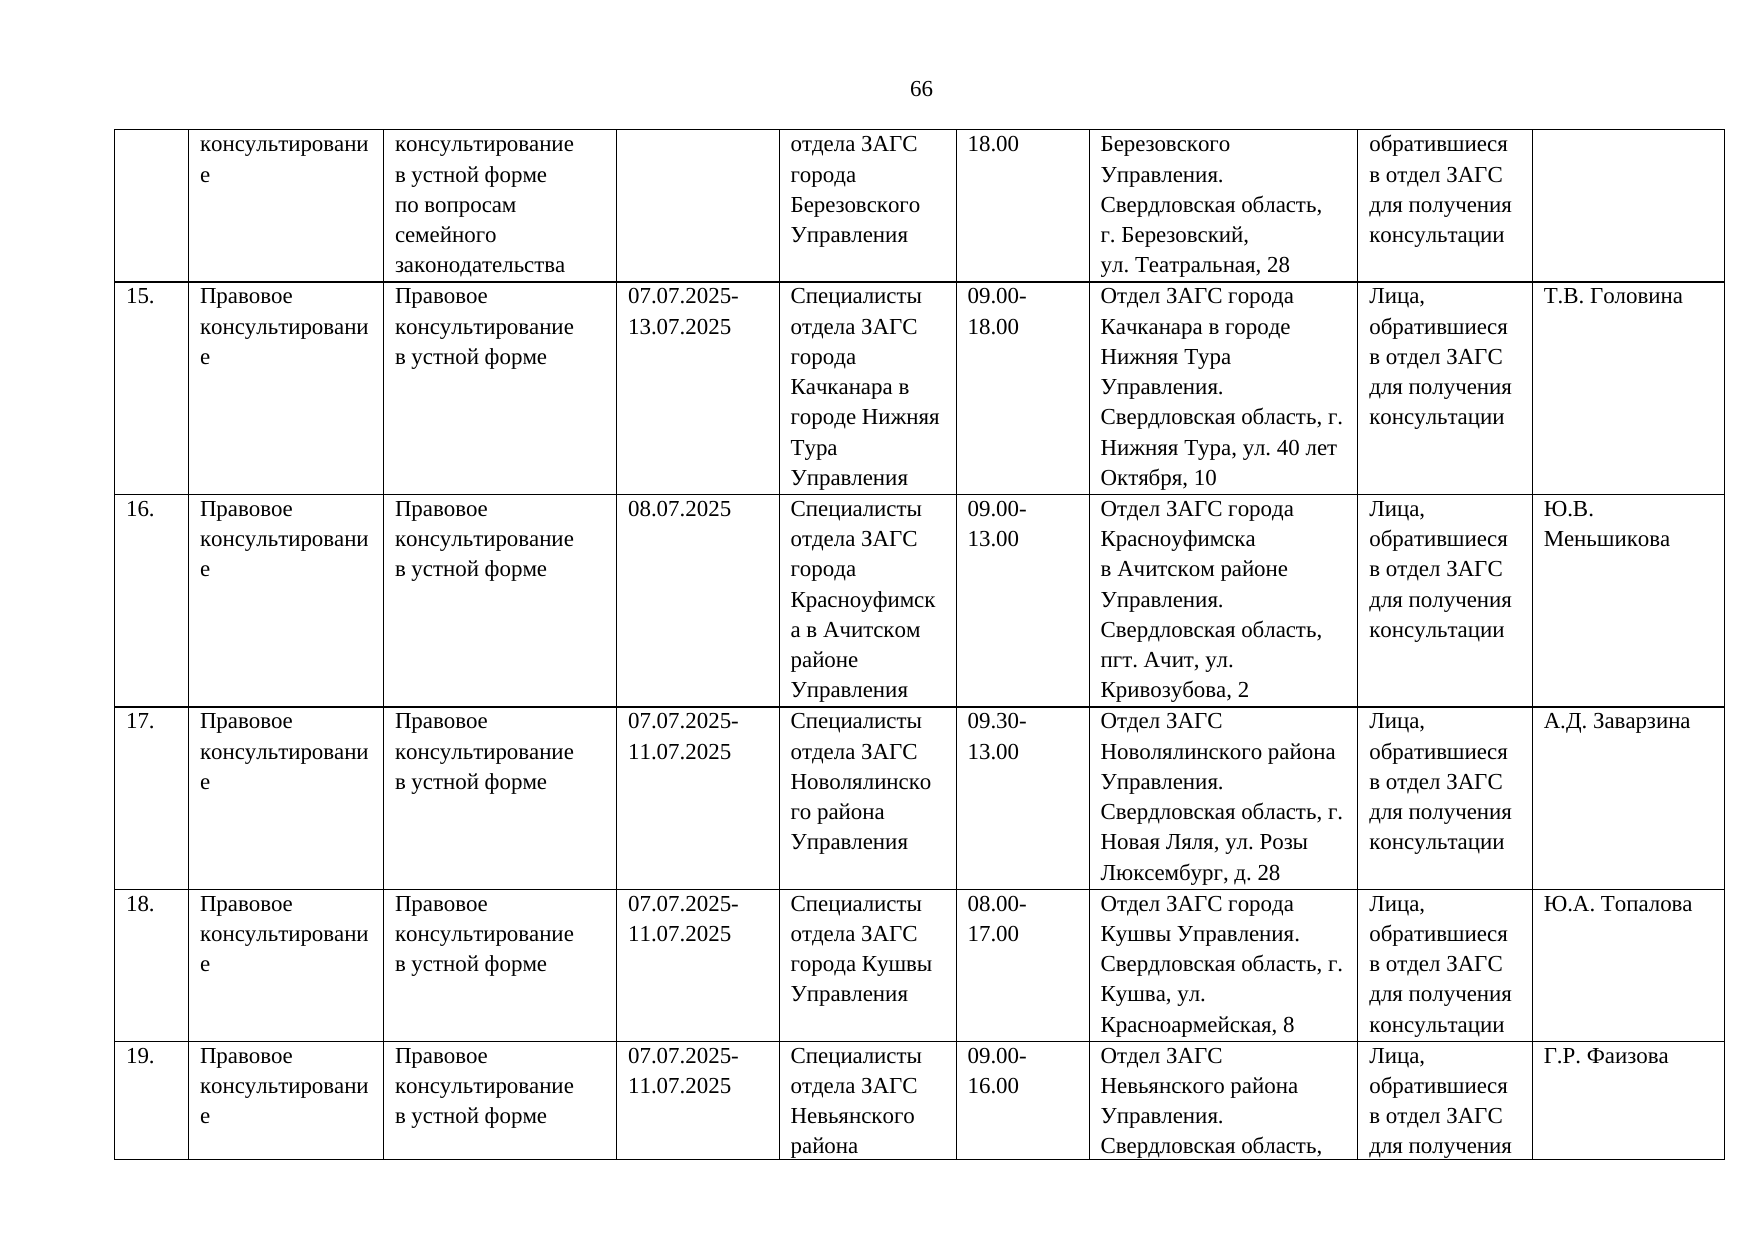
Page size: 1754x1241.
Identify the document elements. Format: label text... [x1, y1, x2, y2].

table_cell Отдел ЗАГС города Красноуфимска в Ачитском районе Управления. Свердловская область, пгт. Ачит, ул. Кривозубова, 2 [1090, 495, 1357, 706]
table_cell Отдел ЗАГС города Качканара в городе Нижняя Тура Управления. Свердловская область, г. Нижняя Тура, ул. 40 лет Октября, 10 [1090, 283, 1357, 494]
table_cell 17. [115, 708, 188, 889]
table_cell 09.00-16.00 [957, 1042, 1089, 1159]
table_cell Правовое консультирование в устной форме [384, 890, 616, 1041]
table_cell 09.00-13.00 [957, 495, 1089, 706]
table_cell Правовое консультирование [189, 708, 383, 889]
table_cell Специалисты отдела ЗАГС города Кушвы Управления [780, 890, 956, 1041]
table_cell 18. [115, 890, 188, 1041]
table_cell Правовое консультирование в устной форме [384, 708, 616, 889]
table_cell Правовое консультирование в устной форме [384, 1042, 616, 1159]
table_cell консультирование в устной форме по вопросам семейного законодательства [384, 130, 616, 281]
table_cell 08.07.2025 [617, 495, 779, 706]
table_cell 08.00-17.00 [957, 890, 1089, 1041]
table_cell 15. [115, 283, 188, 494]
table_cell отдела ЗАГС города Березовского Управления [780, 130, 956, 281]
table_cell Специалисты отдела ЗАГС Новолялинско го района Управления [780, 708, 956, 889]
table_cell Правовое консультирование [189, 495, 383, 706]
table_cell А.Д. Заварзина [1533, 708, 1724, 889]
table_cell 07.07.2025- 11.07.2025 [617, 708, 779, 889]
table_cell обратившиеся в отдел ЗАГС для получения консультации [1358, 130, 1532, 281]
table_cell Ю.А. Топалова [1533, 890, 1724, 1041]
table_cell 09.00-18.00 [957, 283, 1089, 494]
table_cell Лица, обратившиеся в отдел ЗАГС для получения консультации [1358, 283, 1532, 494]
table_cell 19. [115, 1042, 188, 1159]
table_cell Т.В. Головина [1533, 283, 1724, 494]
table_cell Отдел ЗАГС Новолялинского района Управления. Свердловская область, г. Новая Ляля, ул. Розы Люксембург, д. 28 [1090, 708, 1357, 889]
table_cell Специалисты отдела ЗАГС города Качканара в городе Нижняя Тура Управления [780, 283, 956, 494]
table_cell Специалисты отдела ЗАГС Невьянского района [780, 1042, 956, 1159]
table_cell 07.07.2025- 11.07.2025 [617, 1042, 779, 1159]
table_cell 16. [115, 495, 188, 706]
table_cell Лица, обратившиеся в отдел ЗАГС для получения консультации [1358, 495, 1532, 706]
table_cell Лица, обратившиеся в отдел ЗАГС для получения консультации [1358, 890, 1532, 1041]
table_cell 07.07.2025- 11.07.2025 [617, 890, 779, 1041]
table_cell Правовое консультирование [189, 283, 383, 494]
table_cell [115, 130, 188, 281]
table_cell Березовского Управления. Свердловская область, г. Березовский, ул. Театральная, 28 [1090, 130, 1357, 281]
table_cell 07.07.2025- 13.07.2025 [617, 283, 779, 494]
table_cell [1533, 130, 1724, 281]
table_cell Ю.В. Меньшикова [1533, 495, 1724, 706]
table_cell 18.00 [957, 130, 1089, 281]
table_cell Отдел ЗАГС города Кушвы Управления. Свердловская область, г. Кушва, ул. Красноармейская, 8 [1090, 890, 1357, 1041]
table_cell Специалисты отдела ЗАГС города Красноуфимска в Ачитском районе Управления [780, 495, 956, 706]
table_cell Правовое консультирование в устной форме [384, 495, 616, 706]
table_cell Правовое консультирование [189, 890, 383, 1041]
table_cell [617, 130, 779, 281]
table_cell Правовое консультирование в устной форме [384, 283, 616, 494]
table_cell консультирование [189, 130, 383, 281]
table_cell Отдел ЗАГС Невьянского района Управления. Свердловская область, [1090, 1042, 1357, 1159]
table_cell Лица, обратившиеся в отдел ЗАГС для получения [1358, 1042, 1532, 1159]
table_cell Правовое консультирование [189, 1042, 383, 1159]
table_cell Лица, обратившиеся в отдел ЗАГС для получения консультации [1358, 708, 1532, 889]
table_cell 09.30-13.00 [957, 708, 1089, 889]
table_cell Г.Р. Фаизова [1533, 1042, 1724, 1159]
